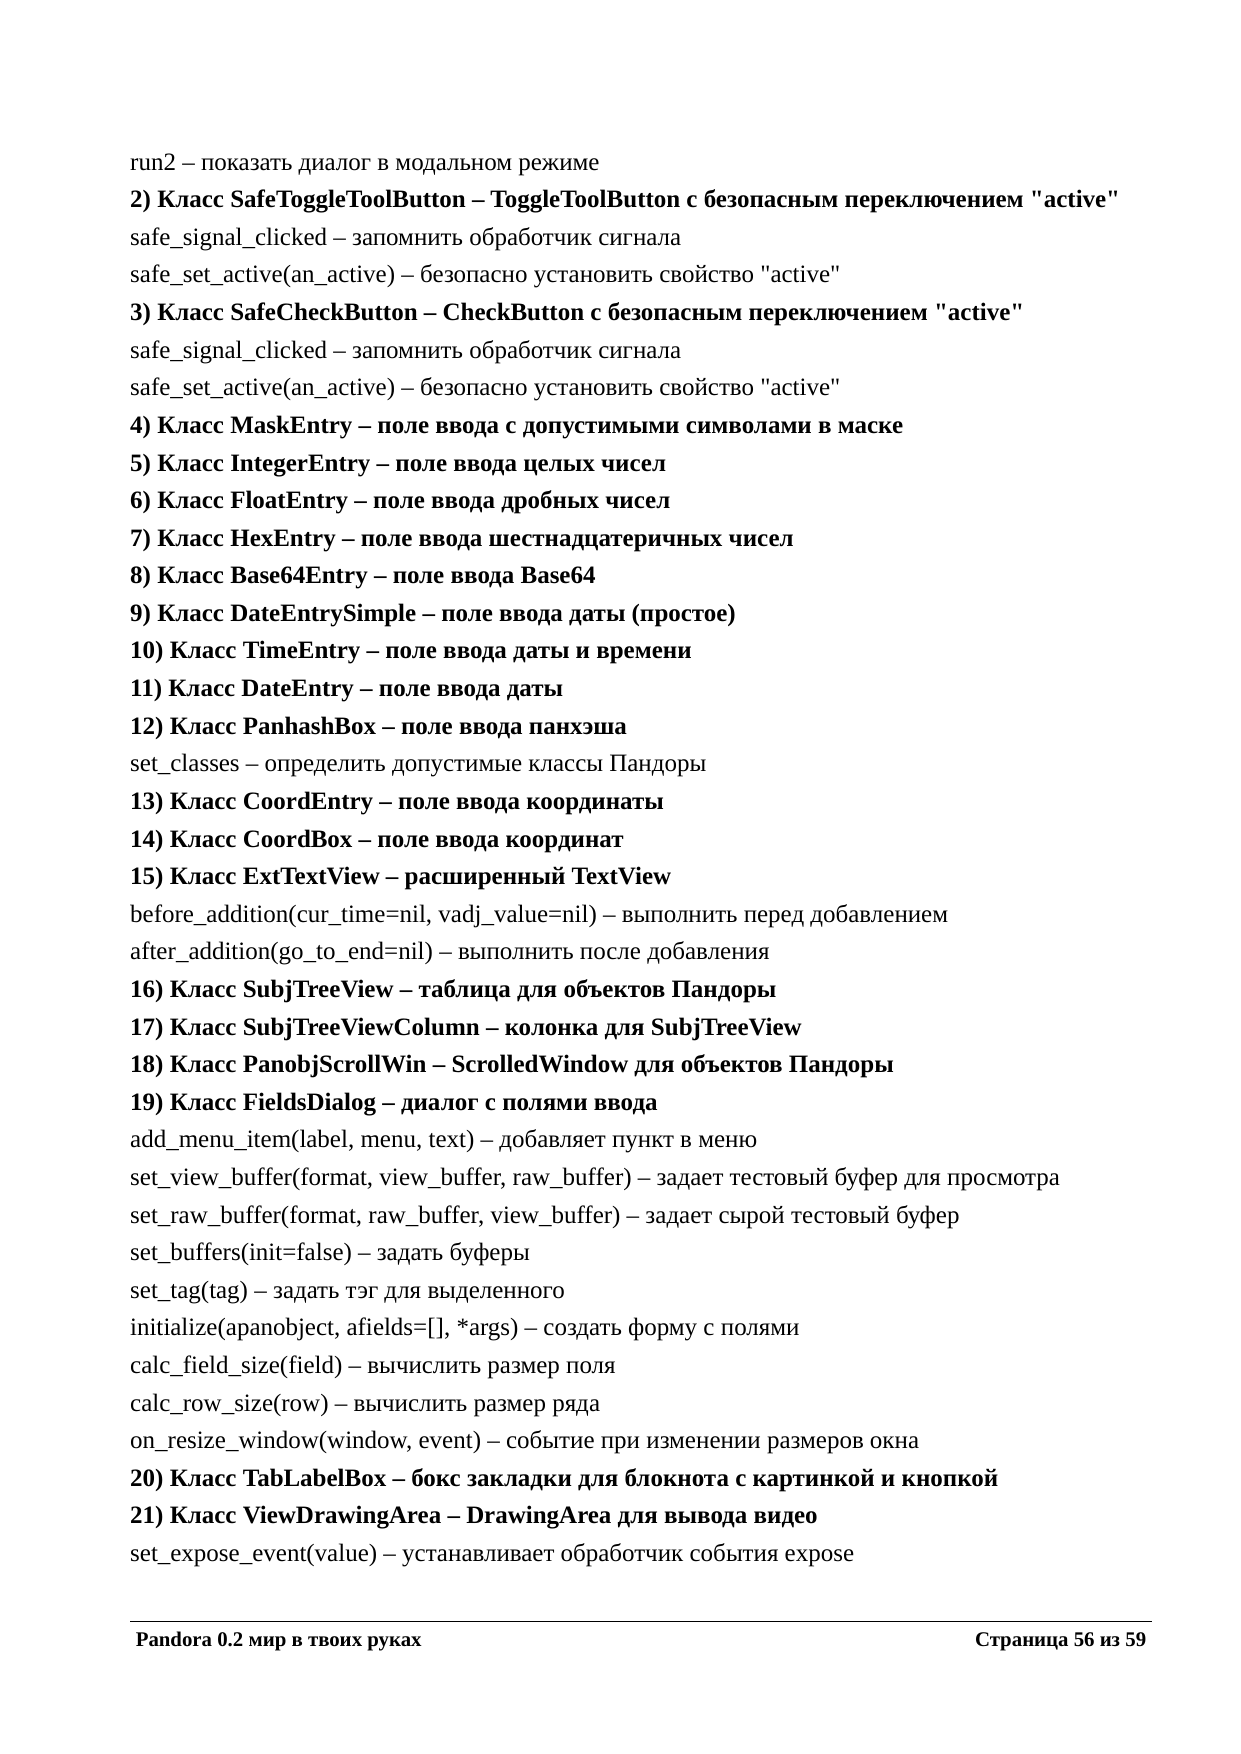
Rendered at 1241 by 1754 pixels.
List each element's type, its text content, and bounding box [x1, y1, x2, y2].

text 18) Класс PanobjScrollWin – ScrolledWindow для объектов Пандоры [130, 1049, 1152, 1078]
text run2 – показать диалог в модальном режиме [130, 147, 1152, 176]
text safe_signal_clicked – запомнить обработчик сигнала [130, 222, 1152, 251]
text safe_set_active(an_active) – безопасно установить свойство "active" [130, 259, 1152, 288]
text 5) Класс IntegerEntry – поле ввода целых чисел [130, 448, 1152, 476]
text 16) Класс SubjTreeView – таблица для объектов Пандоры [130, 974, 1152, 1003]
text safe_set_active(an_active) – безопасно установить свойство "active" [130, 372, 1152, 401]
text set_tag(tag) – задать тэг для выделенного [130, 1275, 1152, 1304]
text 14) Класс CoordBox – поле ввода координат [130, 824, 1152, 852]
text before_addition(cur_time=nil, vadj_value=nil) – выполнить перед добавлением [130, 899, 1152, 928]
text 19) Класс FieldsDialog – диалог с полями ввода [130, 1087, 1152, 1116]
text 21) Класс ViewDrawingArea – DrawingArea для вывода видео [130, 1501, 1152, 1529]
text 10) Класс TimeEntry – поле ввода даты и времени [130, 636, 1152, 664]
text 6) Класс FloatEntry – поле ввода дробных чисел [130, 485, 1152, 514]
text 8) Класс Base64Entry – поле ввода Base64 [130, 560, 1152, 589]
text on_resize_window(window, event) – событие при изменении размеров окна [130, 1425, 1152, 1454]
text 4) Класс MaskEntry – поле ввода с допустимыми символами в маске [130, 410, 1152, 439]
text after_addition(go_to_end=nil) – выполнить после добавления [130, 936, 1152, 965]
text set_classes – определить допустимые классы Пандоры [130, 748, 1152, 777]
text 15) Класс ExtTextView – расширенный TextView [130, 861, 1152, 890]
text add_menu_item(label, menu, text) – добавляет пункт в меню [130, 1124, 1152, 1153]
text calc_row_size(row) – вычислить размер ряда [130, 1388, 1152, 1416]
text 17) Класс SubjTreeViewColumn – колонка для SubjTreeView [130, 1012, 1152, 1040]
text 13) Класс CoordEntry – поле ввода координаты [130, 786, 1152, 815]
text set_view_buffer(format, view_buffer, raw_buffer) – задает тестовый буфер для просмотра [130, 1162, 1152, 1191]
text 2) Класс SafeToggleToolButton – ToggleToolButton с безопасным переключением "active" [130, 184, 1152, 213]
text 3) Класс SafeCheckButton – CheckButton с безопасным переключением "active" [130, 297, 1152, 326]
text 11) Класс DateEntry – поле ввода даты [130, 673, 1152, 702]
text set_buffers(init=false) – задать буферы [130, 1237, 1152, 1266]
text 20) Класс TabLabelBox – бокс закладки для блокнота с картинкой и кнопкой [130, 1463, 1152, 1492]
text 7) Класс HexEntry – поле ввода шестнадцатеричных чисел [130, 523, 1152, 552]
text 12) Класс PanhashBox – поле ввода панхэша [130, 711, 1152, 739]
text calc_field_size(field) – вычислить размер поля [130, 1350, 1152, 1379]
text set_raw_buffer(format, raw_buffer, view_buffer) – задает сырой тестовый буфер [130, 1200, 1152, 1228]
text safe_signal_clicked – запомнить обработчик сигнала [130, 335, 1152, 363]
text initialize(apanobject, afields=[], *args) – создать форму с полями [130, 1312, 1152, 1341]
text 9) Класс DateEntrySimple – поле ввода даты (простое) [130, 598, 1152, 627]
text set_expose_event(value) – устанавливает обработчик события expose [130, 1538, 1152, 1567]
